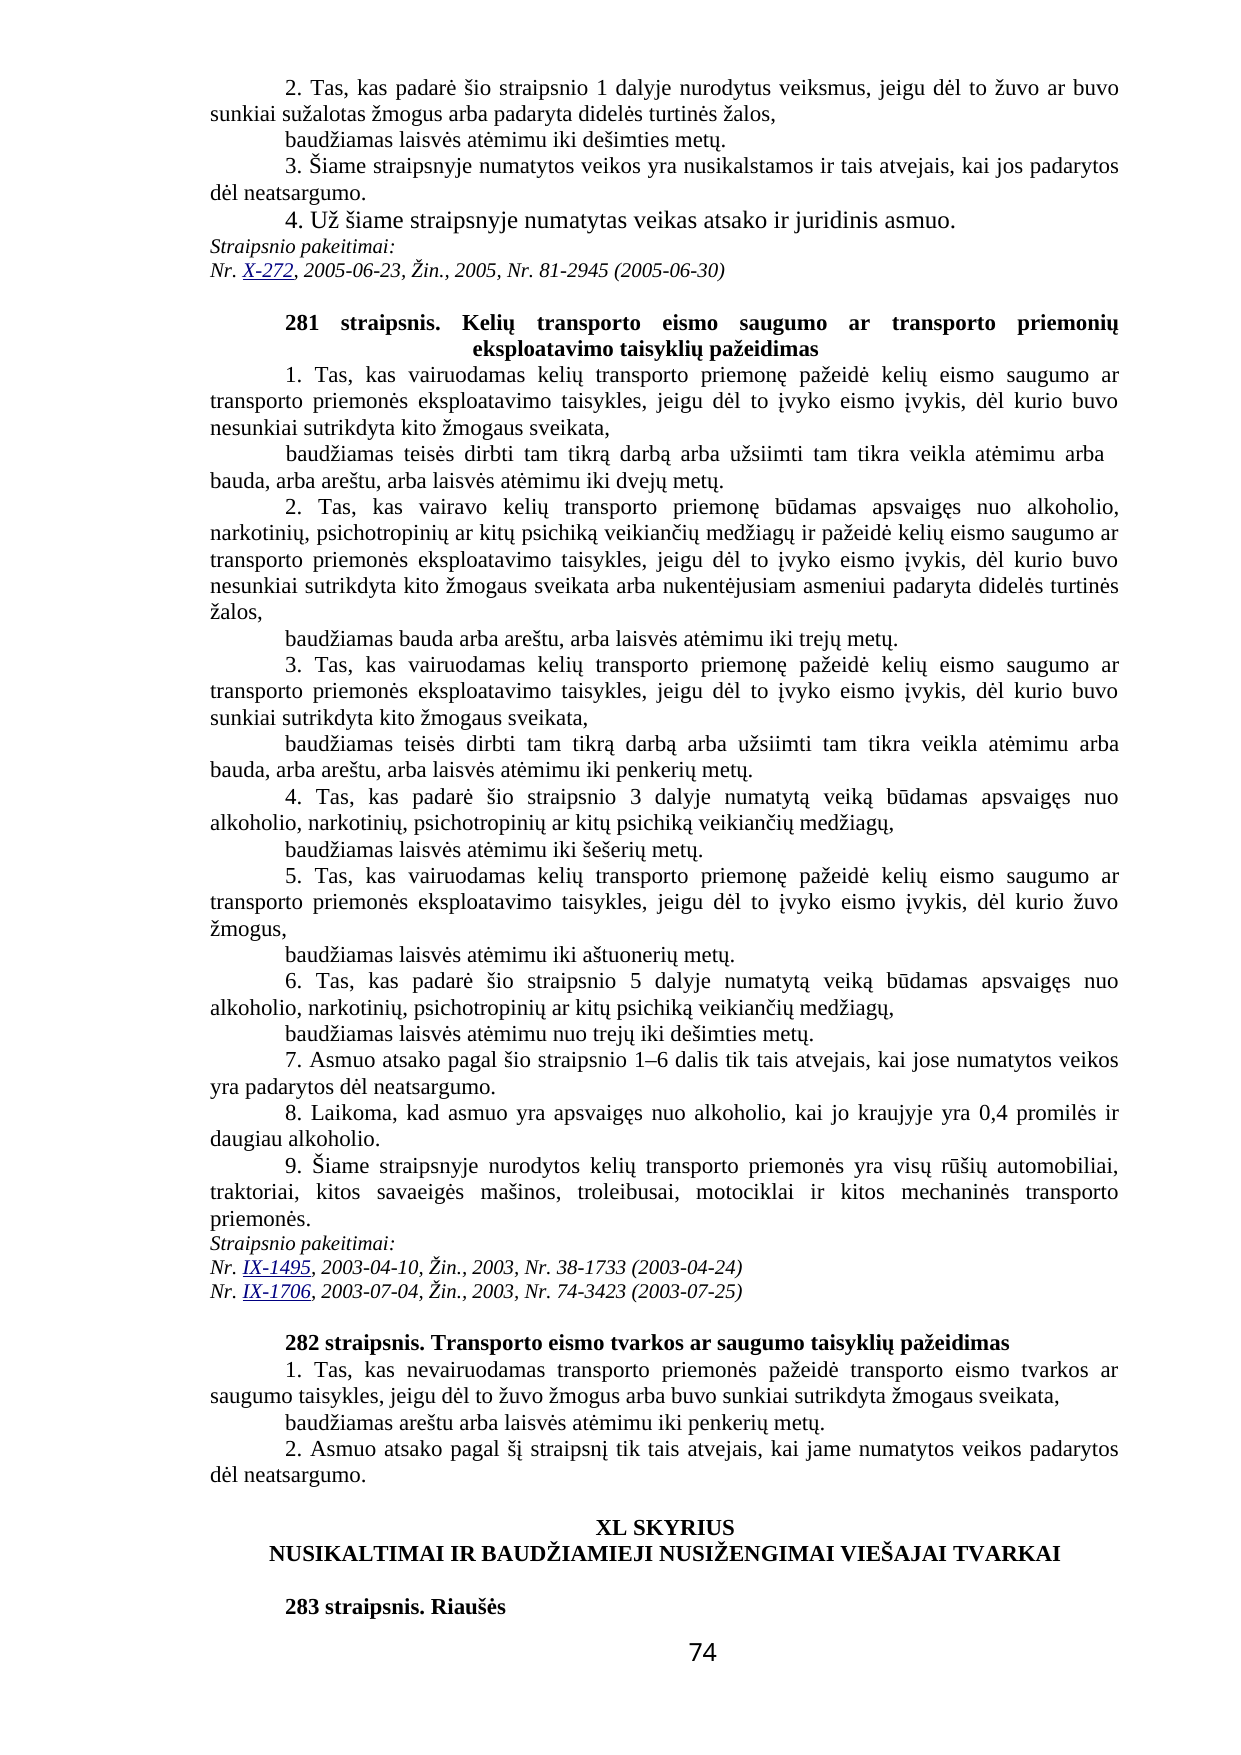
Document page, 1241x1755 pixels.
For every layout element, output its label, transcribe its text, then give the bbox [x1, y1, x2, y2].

text Straipsnio pakeitimai: [210, 234, 1120, 258]
text 2. Tas, kas vairavo kelių transporto priemonę būdamas apsvaigęs nuo alkoholio, narkotinių, psichotropinių ar kitų psichiką veikiančių medžiagų ir pažeidė kelių eismo saugumo ar transporto priemonės eksploatavimo taisykles, jeigu dėl to įvyko eismo įvykis, dėl kurio buvo nesunkiai sutrikdyta kito žmogaus sveikata arba nukentėjusiam asmeniui padaryta didelės turtinės žalos, [210, 493, 1120, 625]
text XL SKYRIUS [210, 1514, 1120, 1540]
text 5. Tas, kas vairuodamas kelių transporto priemonę pažeidė kelių eismo saugumo ar transporto priemonės eksploatavimo taisykles, jeigu dėl to įvyko eismo įvykis, dėl kurio žuvo žmogus, [210, 862, 1120, 941]
text 9. Šiame straipsnyje nurodytos kelių transporto priemonės yra visų rūšių automobiliai, traktoriai, kitos savaeigės mašinos, troleibusai, motociklai ir kitos mechaninės transporto priemonės. [210, 1152, 1120, 1231]
text 282 straipsnis. Transporto eismo tvarkos ar saugumo taisyklių pažeidimas [210, 1329, 1120, 1356]
text Nr. IX-1706, 2003-07-04, Žin., 2003, Nr. 74-3423 (2003-07-25) [210, 1279, 1120, 1303]
text 283 straipsnis. Riaušės [210, 1593, 1120, 1619]
text baudžiamas laisvės atėmimu nuo trejų iki dešimties metų. [210, 1020, 1120, 1046]
text 6. Tas, kas padarė šio straipsnio 5 dalyje numatytą veiką būdamas apsvaigęs nuo alkoholio, narkotinių, psichotropinių ar kitų psichiką veikiančių medžiagų, [210, 967, 1120, 1020]
text 4. Tas, kas padarė šio straipsnio 3 dalyje numatytą veiką būdamas apsvaigęs nuo alkoholio, narkotinių, psichotropinių ar kitų psichiką veikiančių medžiagų, [210, 783, 1120, 836]
text Straipsnio pakeitimai: [210, 1231, 1120, 1255]
text 8. Laikoma, kad asmuo yra apsvaigęs nuo alkoholio, kai jo kraujyje yra 0,4 promilės ir daugiau alkoholio. [210, 1099, 1120, 1152]
text baudžiamas laisvės atėmimu iki dešimties metų. [210, 126, 1120, 153]
text 281 straipsnis. Kelių transporto eismo saugumo ar transporto priemonių eksploatavimo taisyklių pažeidimas [285, 308, 1120, 361]
text NUSIKALTIMAI IR BAUDŽIAMIEJI NUSIŽENGIMAI VIEŠAJAI TVARKAI [210, 1540, 1120, 1567]
text 1. Tas, kas vairuodamas kelių transporto priemonę pažeidė kelių eismo saugumo ar transporto priemonės eksploatavimo taisykles, jeigu dėl to įvyko eismo įvykis, dėl kurio buvo nesunkiai sutrikdyta kito žmogaus sveikata, [210, 361, 1120, 440]
text baudžiamas areštu arba laisvės atėmimu iki penkerių metų. [210, 1408, 1120, 1435]
text 7. Asmuo atsako pagal šio straipsnio 1–6 dalis tik tais atvejais, kai jose numatytos veikos yra padarytos dėl neatsargumo. [210, 1046, 1120, 1099]
text 2. Tas, kas padarė šio straipsnio 1 dalyje nurodytus veiksmus, jeigu dėl to žuvo ar buvo sunkiai sužalotas žmogus arba padaryta didelės turtinės žalos, [210, 73, 1120, 126]
text 2. Asmuo atsako pagal šį straipsnį tik tais atvejais, kai jame numatytos veikos padarytos dėl neatsargumo. [210, 1435, 1120, 1488]
text 4. Už šiame straipsnyje numatytas veikas atsako ir juridinis asmuo. [210, 205, 1120, 234]
text Nr. X-272, 2005-06-23, Žin., 2005, Nr. 81-2945 (2005-06-30) [210, 258, 1120, 282]
text baudžiamas teisės dirbti tam tikrą darbą arba užsiimti tam tikra veikla atėmimu arba bauda, arba areštu, arba laisvės atėmimu iki penkerių metų. [210, 730, 1120, 783]
text baudžiamas laisvės atėmimu iki aštuonerių metų. [210, 941, 1120, 967]
text baudžiamas bauda arba areštu, arba laisvės atėmimu iki trejų metų. [210, 625, 1120, 651]
text baudžiamas laisvės atėmimu iki šešerių metų. [210, 836, 1120, 862]
text 3. Tas, kas vairuodamas kelių transporto priemonę pažeidė kelių eismo saugumo ar transporto priemonės eksploatavimo taisykles, jeigu dėl to įvyko eismo įvykis, dėl kurio buvo sunkiai sutrikdyta kito žmogaus sveikata, [210, 651, 1120, 730]
text Nr. IX-1495, 2003-04-10, Žin., 2003, Nr. 38-1733 (2003-04-24) [210, 1255, 1120, 1279]
text 3. Šiame straipsnyje numatytos veikos yra nusikalstamos ir tais atvejais, kai jos padarytos dėl neatsargumo. [210, 153, 1120, 205]
text baudžiamas teisės dirbti tam tikrą darbą arba užsiimti tam tikra veikla atėmimu arba bauda, arba areštu, arba laisvės atėmimu iki dvejų metų. [210, 440, 1106, 493]
text 1. Tas, kas nevairuodamas transporto priemonės pažeidė transporto eismo tvarkos ar saugumo taisykles, jeigu dėl to žuvo žmogus arba buvo sunkiai sutrikdyta žmogaus sveikata, [210, 1356, 1120, 1408]
